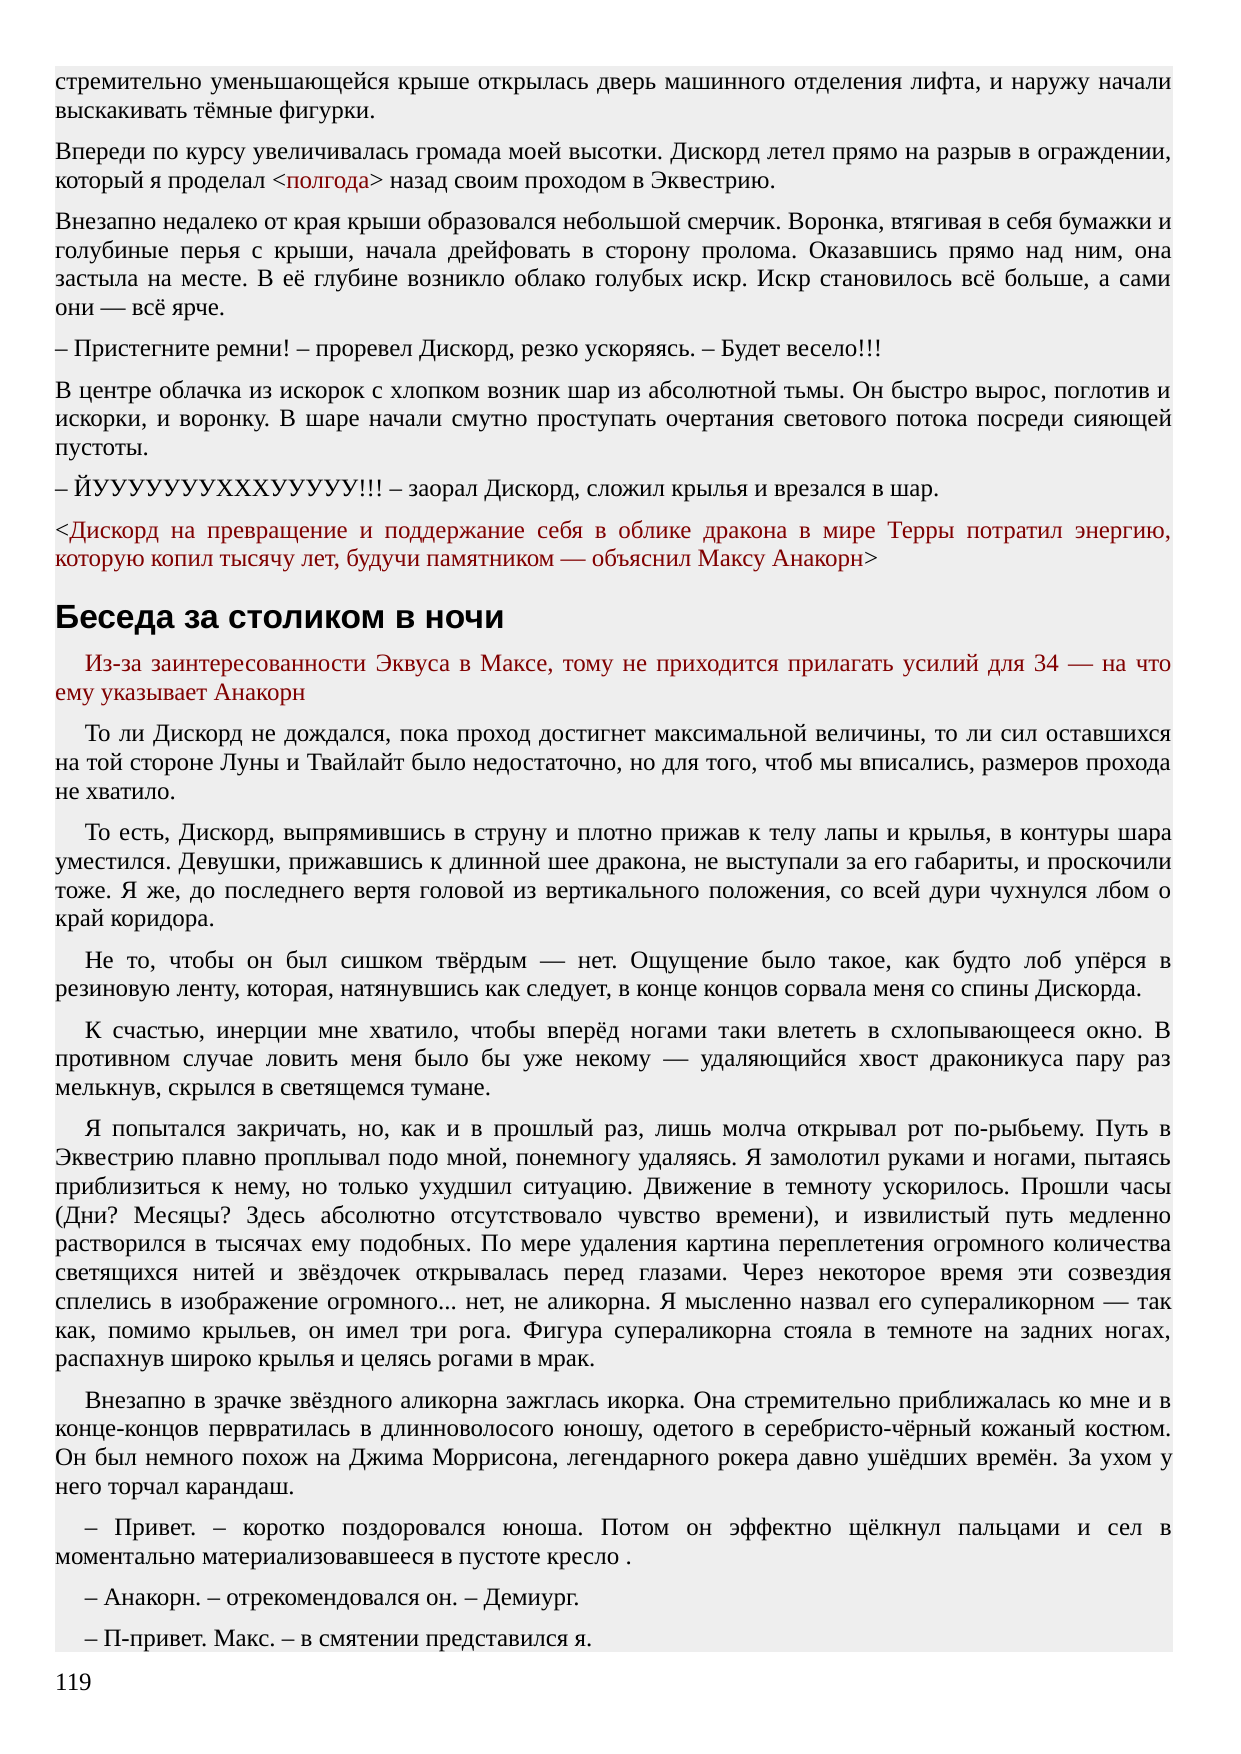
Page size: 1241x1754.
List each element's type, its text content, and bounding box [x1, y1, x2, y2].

text – П-привет. Макс. – в смятении представился я. [55, 1623, 1173, 1652]
subtitle Беседа за столиком в ночи [55, 597, 1173, 636]
text Не то, чтобы он был сишком твёрдым — нет. Ощущение было такое, как будто лоб упёрся в резиновую ленту, которая, натянувшись как следует, в конце концов сорвала меня со спины Дискорда. [55, 945, 1173, 1002]
text То есть, Дискорд, выпрямившись в струну и плотно прижав к телу лапы и крылья, в контуры шара уместился. Девушки, прижавшись к длинной шее дракона, не выступали за его габариты, и проскочили тоже. Я же, до последнего вертя головой из вертикального положения, со всей дури чухнулся лбом о край коридора. [55, 817, 1173, 932]
text Впереди по курсу увеличивалась громада моей высотки. Дискорд летел прямо на разрыв в ограждении, который я проделал <полгода> назад своим проходом в Эквестрию. [55, 136, 1173, 193]
text стремительно уменьшающейся крыше открылась дверь машинного отделения лифта, и наружу начали выскакивать тёмные фигурки. [55, 66, 1173, 123]
text Из-за заинтересованности Эквуса в Максе, тому не приходится прилагать усилий для 34 — на что ему указывает Анакорн [55, 648, 1173, 706]
text – Привет. – коротко поздоровался юноша. Потом он эффектно щёлкнул пальцами и сел в моментально материализовавшееся в пустоте кресло . [55, 1512, 1173, 1570]
text В центре облачка из искорок с хлопком возник шар из абсолютной тьмы. Он быстро вырос, поглотив и искорки, и воронку. В шаре начали смутно проступать очертания светового потока посреди сияющей пустоты. [55, 375, 1173, 461]
text То ли Дискорд не дождался, пока проход достигнет максимальной величины, то ли сил оставшихся на той стороне Луны и Твайлайт было недостаточно, но для того, чтоб мы вписались, размеров прохода не хватило. [55, 718, 1173, 805]
text Я попытался закричать, но, как и в прошлый раз, лишь молча открывал рот по-рыбьему. Путь в Эквестрию плавно проплывал подо мной, понемногу удаляясь. Я замолотил руками и ногами, пытаясь приблизиться к нему, но только ухудшил ситуацию. Движение в темноту ускорилось. Прошли часы (Дни? Месяцы? Здесь абсолютно отсутствовало чувство времени), и извилистый путь медленно растворился в тысячах ему подобных. По мере удаления картина переплетения огромного количества светящихся нитей и звёздочек открывалась перед глазами. Через некоторое время эти созвездия сплелись в изображение огромного... нет, не аликорна. Я мысленно назвал его супераликорном — так как, помимо крыльев, он имел три рога. Фигура супераликорна стояла в темноте на задних ногах, распахнув широко крылья и целясь рогами в мрак. [55, 1113, 1173, 1372]
text Внезапно недалеко от края крыши образовался небольшой смерчик. Воронка, втягивая в себя бумажки и голубиные перья с крыши, начала дрейфовать в сторону пролома. Оказавшись прямо над ним, она застыла на месте. В её глубине возникло облако голубых искр. Искр становилось всё больше, а сами они — всё ярче. [55, 206, 1173, 321]
text К счастью, инерции мне хватило, чтобы вперёд ногами таки влететь в схлопывающееся окно. В противном случае ловить меня было бы уже некому — удаляющийся хвост драконикуса пару раз мелькнув, скрылся в светящемся тумане. [55, 1015, 1173, 1101]
text <Дискорд на превращение и поддержание себя в облике дракона в мире Терры потратил энергию, которую копил тысячу лет, будучи памятником — объяснил Максу Анакорн> [55, 515, 1173, 572]
text – Пристегните ремни! – проревел Дискорд, резко ускоряясь. – Будет весело!!! [55, 333, 1173, 362]
text Внезапно в зрачке звёздного аликорна зажглась икорка. Она стремительно приближалась ко мне и в конце-концов первратилась в длинноволосого юношу, одетого в серебристо-чёрный кожаный костюм. Он был немного похож на Джима Моррисона, легендарного рокера давно ушёдших времён. За ухом у него торчал карандаш. [55, 1385, 1173, 1500]
text – ЙУУУУУУУХХХУУУУУ!!! – заорал Дискорд, сложил крылья и врезался в шар. [55, 473, 1173, 502]
text – Анакорн. – отрекомендовался он. – Демиург. [55, 1582, 1173, 1611]
